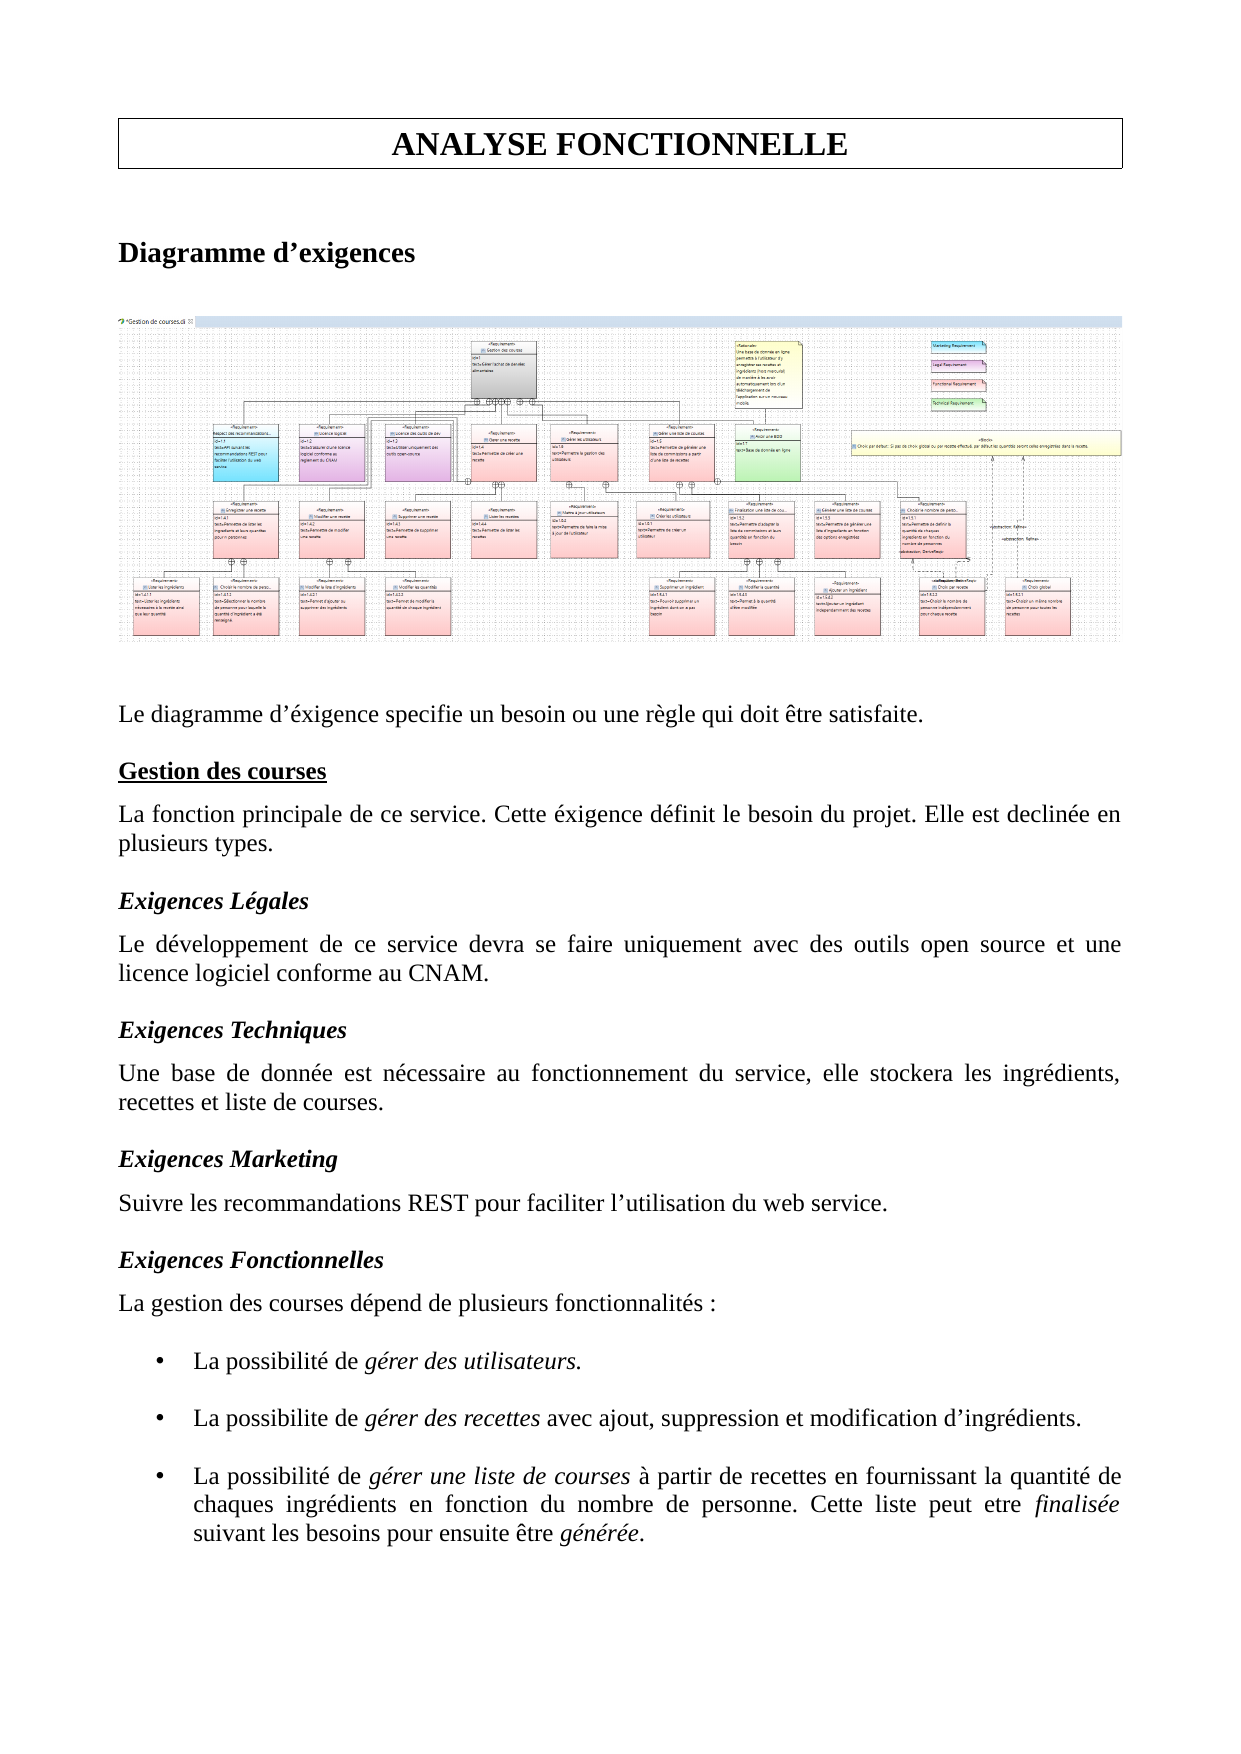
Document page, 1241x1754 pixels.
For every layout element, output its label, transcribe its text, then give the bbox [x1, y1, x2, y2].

text Exigences Légales [118, 886, 1122, 914]
list La possibilité de gérer une liste de courses à partir de recettes en fournissant la quantité de chaques ingrédients en fonction du nombre de personne. Cette liste peut etre finalisée suivant les besoins pour ensuite être générée. [156, 1461, 1122, 1547]
text Le diagramme d’éxigence specifie un besoin ou une règle qui doit être satisfaite. [118, 699, 1122, 728]
text Exigences Fonctionnelles [118, 1245, 1122, 1274]
text Gestion des courses [118, 756, 1122, 785]
table_header ANALYSE FONCTIONNELLE [119, 119, 1122, 168]
text La gestion des courses dépend de plusieurs fonctionnalités : [118, 1288, 1122, 1317]
text Suivre les recommandations REST pour faciliter l’utilisation du web service. [118, 1188, 1122, 1216]
text La fonction principale de ce service. Cette éxigence définit le besoin du projet. Elle est declinée en plusieurs types. [118, 799, 1122, 857]
text Diagramme d’exigences [118, 235, 1122, 269]
text Exigences Marketing [118, 1144, 1122, 1173]
text Une base de donnée est nécessaire au fonctionnement du service, elle stockera les ingrédients, recettes et liste de courses. [118, 1058, 1122, 1116]
picture [118, 316, 1123, 642]
list La possibilite de gérer des recettes avec ajout, suppression et modification d’ingrédients. [156, 1403, 1122, 1432]
list La possibilité de gérer des utilisateurs. [156, 1346, 1122, 1374]
text Le développement de ce service devra se faire uniquement avec des outils open source et une licence logiciel conforme au CNAM. [118, 929, 1122, 986]
text Exigences Techniques [118, 1015, 1122, 1044]
